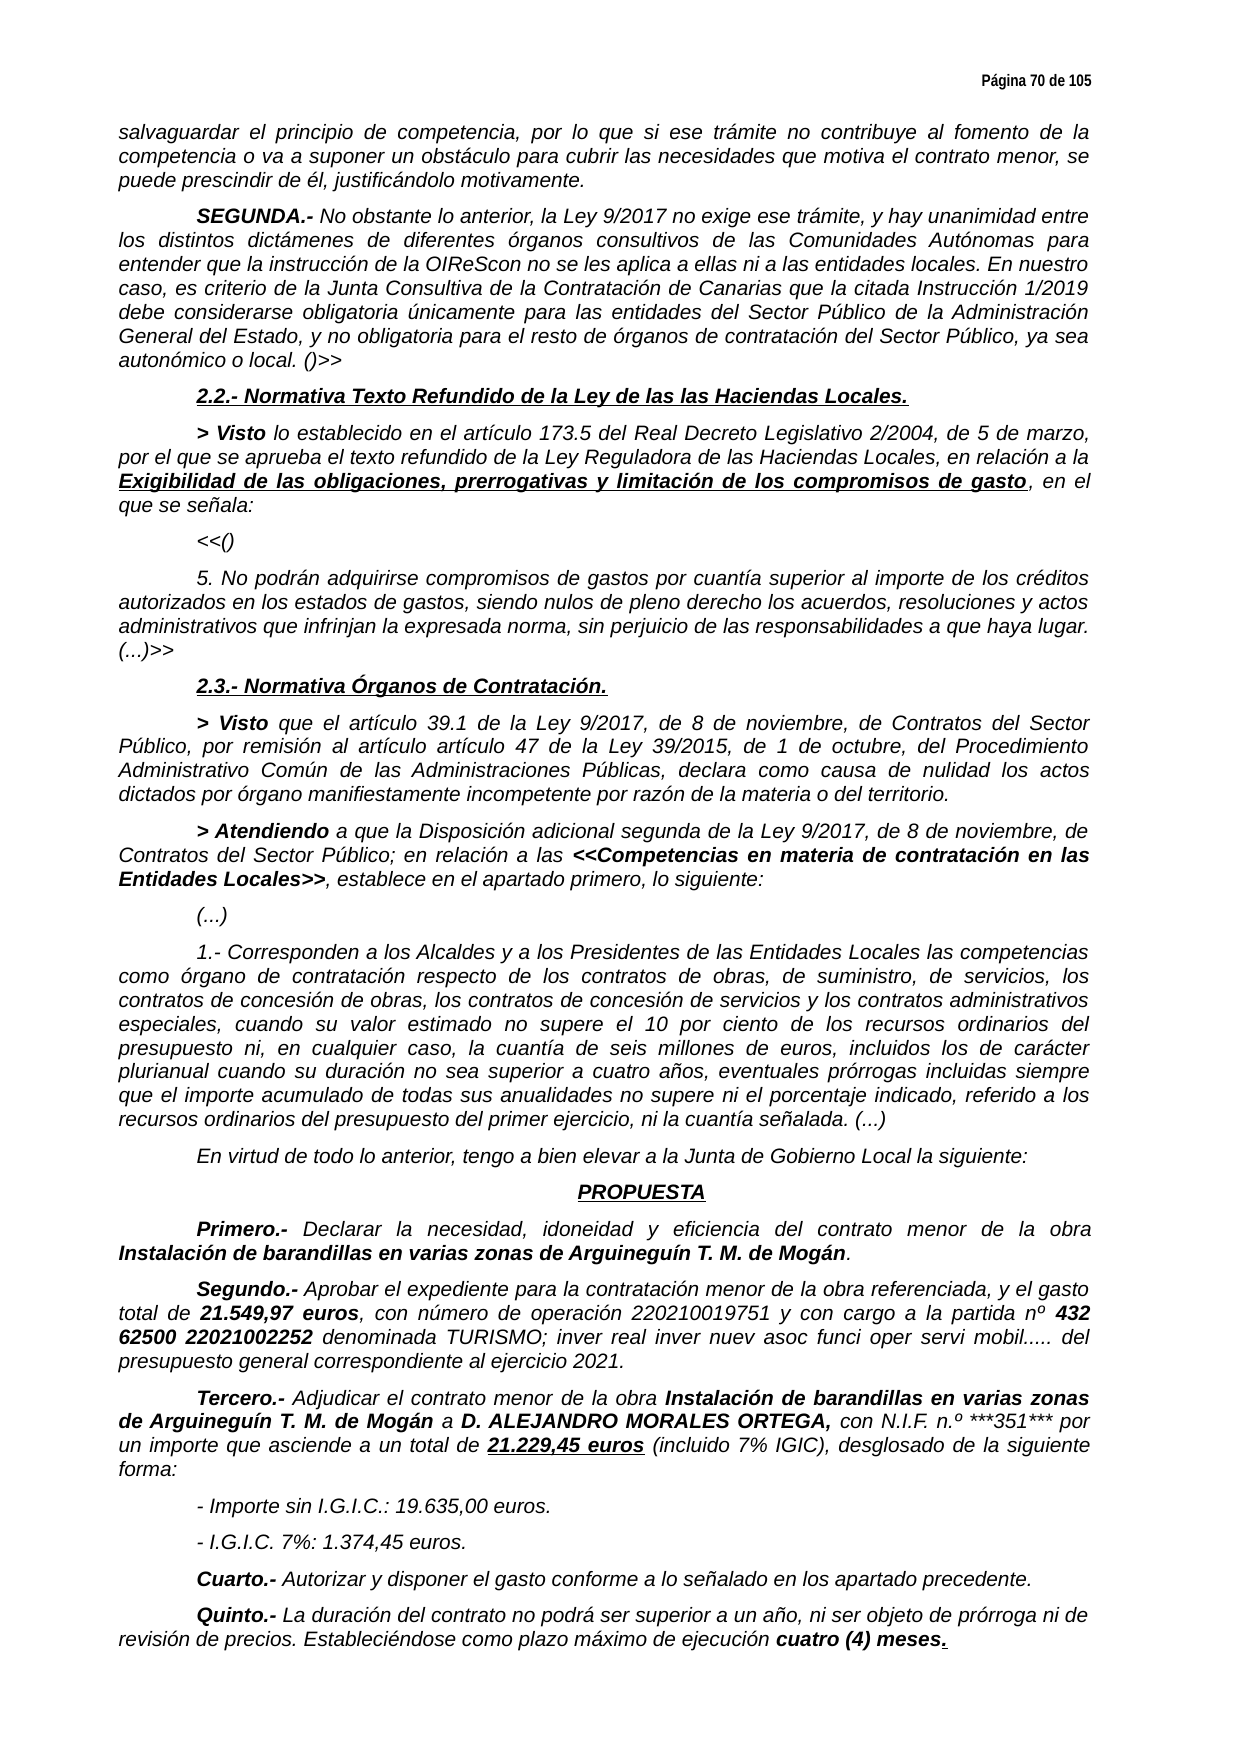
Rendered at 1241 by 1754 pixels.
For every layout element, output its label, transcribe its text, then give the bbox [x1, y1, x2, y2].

text Quinto.- La duración del contrato no podrá ser superior a un año, ni ser objeto de prórroga ni de revisión de precios. Estableciéndose como plazo máximo de ejecución cuatro (4) meses. [118, 1603, 1092, 1651]
text En virtud de todo lo anterior, tengo a bien elevar a la Junta de Gobierno Local la siguiente: [118, 1144, 1092, 1168]
text > Visto que el artículo 39.1 de la Ley 9/2017, de 8 de noviembre, de Contratos del Sector Público, por remisión al artículo artículo 47 de la Ley 39/2015, de 1 de octubre, del Procedimiento Administrativo Común de las Administraciones Públicas, declara como causa de nulidad los actos dictados por órgano manifiestamente incompetente por razón de la materia o del territorio. [118, 710, 1092, 806]
text salvaguardar el principio de competencia, por lo que si ese trámite no contribuye al fomento de la competencia o va a suponer un obstáculo para cubrir las necesidades que motiva el contrato menor, se puede prescindir de él, justificándolo motivamente. [118, 120, 1092, 192]
text Segundo.- Aprobar el expediente para la contratación menor de la obra referenciada, y el gasto total de 21.549,97 euros, con número de operación 220210019751 y con cargo a la partida nº 432 62500 22021002252 denominada TURISMO; inver real inver nuev asoc funci oper servi mobil..... del presupuesto general correspondiente al ejercicio 2021. [118, 1277, 1092, 1373]
text > Atendiendo a que la Disposición adicional segunda de la Ley 9/2017, de 8 de noviembre, de Contratos del Sector Público; en relación a las <<Competencias en materia de contratación en las Entidades Locales>>, establece en el apartado primero, lo siguiente: [118, 819, 1092, 891]
text SEGUNDA.- No obstante lo anterior, la Ley 9/2017 no exige ese trámite, y hay unanimidad entre los distintos dictámenes de diferentes órganos consultivos de las Comunidades Autónomas para entender que la instrucción de la OIReScon no se les aplica a ellas ni a las entidades locales. En nuestro caso, es criterio de la Junta Consultiva de la Contratación de Canarias que la citada Instrucción 1/2019 debe considerarse obligatoria únicamente para las entidades del Sector Público de la Administración General del Estado, y no obligatoria para el resto de órganos de contratación del Sector Público, ya sea autonómico o local. ()>> [118, 204, 1092, 372]
text Tercero.- Adjudicar el contrato menor de la obra Instalación de barandillas en varias zonas de Arguineguín T. M. de Mogán a D. ALEJANDRO MORALES ORTEGA, con N.I.F. n.º ***351*** por un importe que asciende a un total de 21.229,45 euros (incluido 7% IGIC), desglosado de la siguiente forma: [118, 1385, 1092, 1481]
text Cuarto.- Autorizar y disponer el gasto conforme a lo señalado en los apartado precedente. [118, 1567, 1092, 1591]
text PROPUESTA [118, 1180, 1092, 1204]
text (...) [118, 903, 1092, 927]
text 2.2.- Normativa Texto Refundido de la Ley de las las Haciendas Locales. [118, 384, 1092, 408]
text > Visto lo establecido en el artículo 173.5 del Real Decreto Legislativo 2/2004, de 5 de marzo, por el que se aprueba el texto refundido de la Ley Reguladora de las Haciendas Locales, en relación a la Exigibilidad de las obligaciones, prerrogativas y limitación de los compromisos de gasto, en el que se señala: [118, 421, 1092, 517]
text - I.G.I.C. 7%: 1.374,45 euros. [118, 1530, 1092, 1554]
text 5. No podrán adquirirse compromisos de gastos por cuantía superior al importe de los créditos autorizados en los estados de gastos, siendo nulos de pleno derecho los acuerdos, resoluciones y actos administrativos que infrinjan la expresada norma, sin perjuicio de las responsabilidades a que haya lugar. (...)>> [118, 566, 1092, 661]
text <<() [118, 529, 1092, 553]
text - Importe sin I.G.I.C.: 19.635,00 euros. [118, 1494, 1092, 1518]
text 2.3.- Normativa Órganos de Contratación. [118, 674, 1092, 698]
text 1.- Corresponden a los Alcaldes y a los Presidentes de las Entidades Locales las competencias como órgano de contratación respecto de los contratos de obras, de suministro, de servicios, los contratos de concesión de obras, los contratos de concesión de servicios y los contratos administrativos especiales, cuando su valor estimado no supere el 10 por ciento de los recursos ordinarios del presupuesto ni, en cualquier caso, la cuantía de seis millones de euros, incluidos los de carácter plurianual cuando su duración no sea superior a cuatro años, eventuales prórrogas incluidas siempre que el importe acumulado de todas sus anualidades no supere ni el porcentaje indicado, referido a los recursos ordinarios del presupuesto del primer ejercicio, ni la cuantía señalada. (...) [118, 939, 1092, 1131]
text Primero.- Declarar la necesidad, idoneidad y eficiencia del contrato menor de la obra Instalación de barandillas en varias zonas de Arguineguín T. M. de Mogán. [118, 1217, 1092, 1264]
